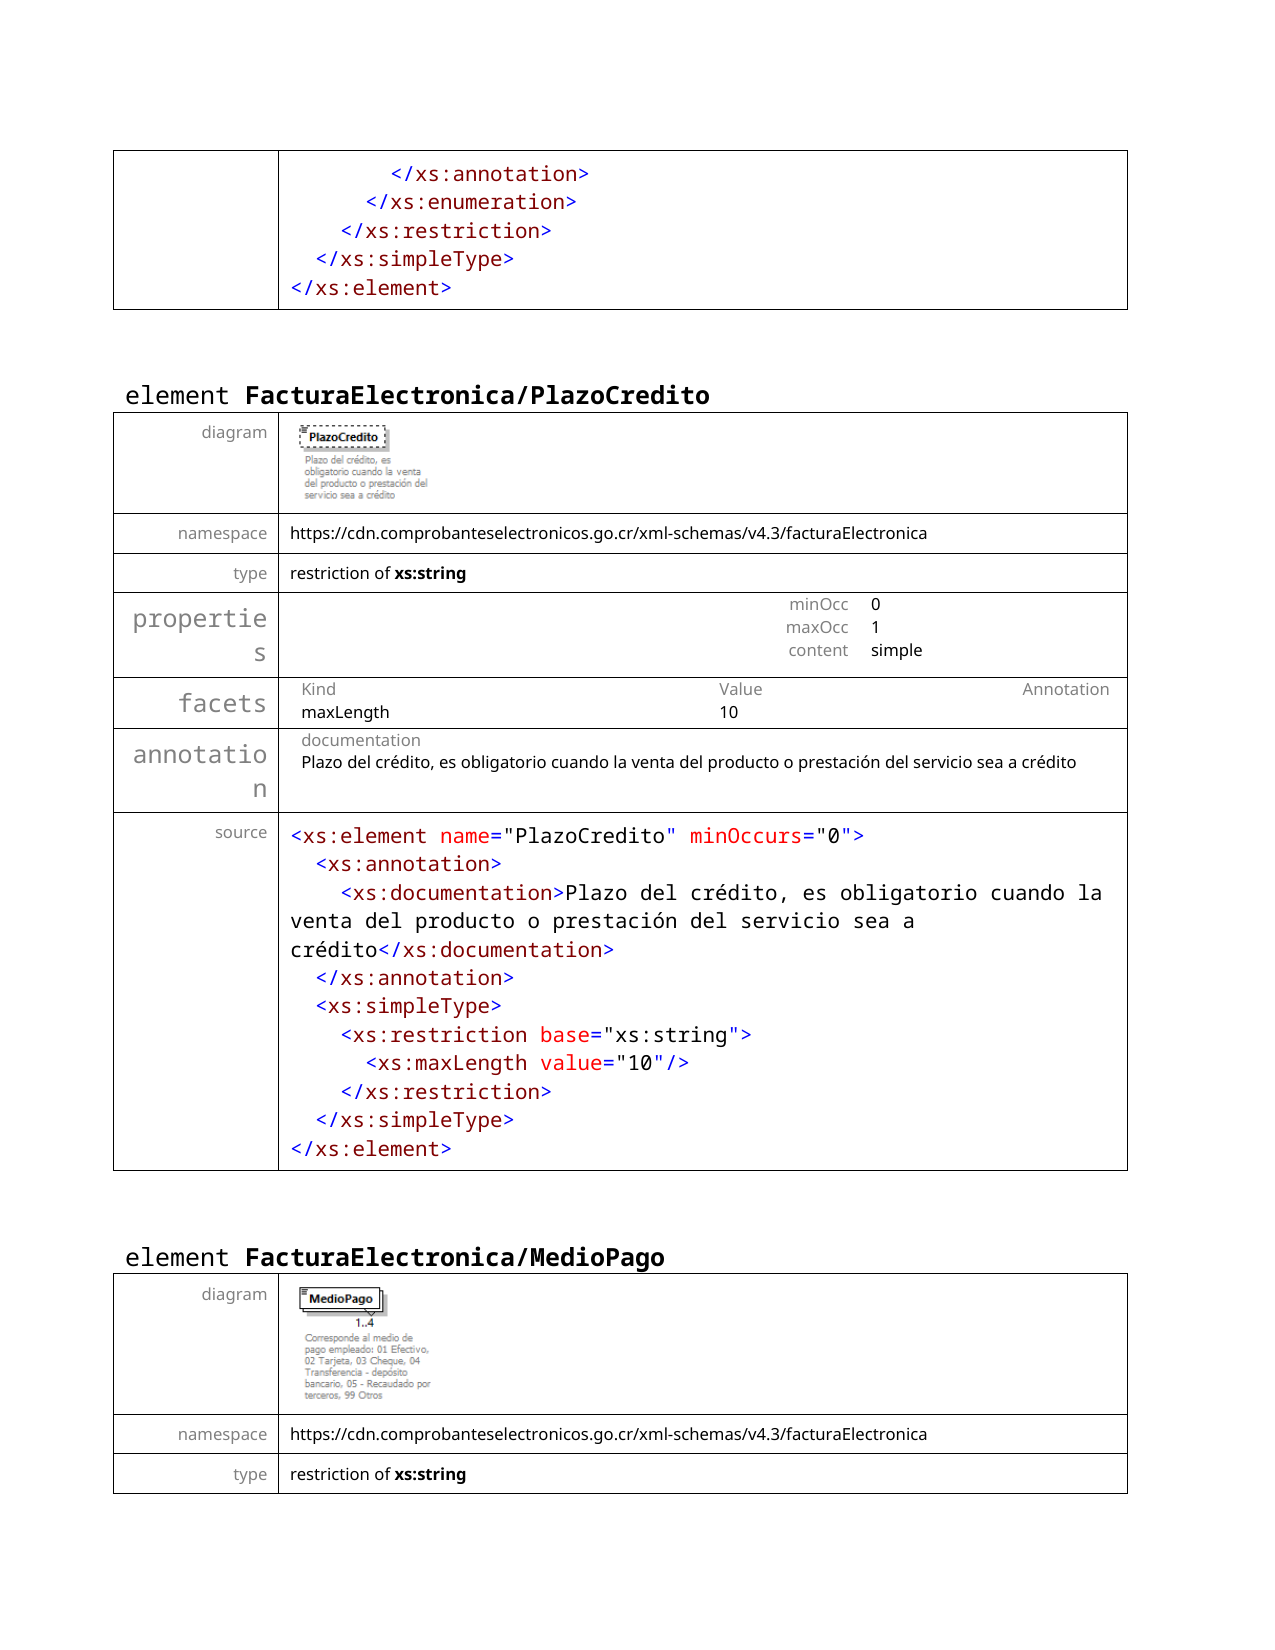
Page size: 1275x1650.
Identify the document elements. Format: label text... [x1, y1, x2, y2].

table_cell </xs:annotation> </xs:enumeration> </xs:restriction> </xs:simpleType> </xs:element> [279, 151, 1127, 309]
table_cell [114, 151, 278, 309]
table_cell type [114, 1454, 278, 1493]
table_header Kind [290, 678, 708, 700]
table_header Value [708, 678, 1011, 700]
text element FacturaElectronica/MedioPago [125, 1239, 1150, 1273]
table_cell annotation [114, 729, 278, 812]
table_header minOcc [290, 593, 859, 616]
table_cell maxOcc [290, 616, 859, 638]
table_cell <xs:element name="PlazoCredito" minOccurs="0"> <xs:annotation> <xs:documentation>Plazo del crédito, es obligatorio cuando la venta del producto o prestación del servicio sea a crédito</xs:documentation> </xs:annotation> <xs:simpleType> <xs:restriction base="xs:string"> <xs:maxLength value="10"/> </xs:restriction> </xs:simpleType> </xs:element> [279, 813, 1127, 1170]
table_cell [279, 729, 1127, 812]
table_cell 1 [860, 616, 1127, 638]
table_cell maxLength [290, 700, 708, 723]
table_cell simple [860, 638, 1127, 661]
table_header [279, 1274, 1127, 1414]
picture [289, 1282, 441, 1406]
table_cell restriction of xs:string [279, 554, 1127, 592]
table_cell 10 [708, 700, 1011, 723]
table_header diagram [114, 413, 278, 513]
table_cell namespace [114, 1415, 278, 1453]
table_cell [279, 593, 1127, 677]
table_cell Plazo del crédito, es obligatorio cuando la venta del producto o prestación del servicio sea a crédito [290, 751, 1127, 774]
text element FacturaElectronica/PlazoCredito [125, 378, 1150, 412]
table_header diagram [114, 1274, 278, 1414]
table_cell [279, 678, 1127, 727]
table_cell restriction of xs:string [279, 1454, 1127, 1493]
table_header [279, 413, 1127, 513]
table_header 0 [860, 593, 1127, 616]
table_cell https://cdn.comprobanteselectronicos.go.cr/xml-schemas/v4.3/facturaElectronica [279, 514, 1127, 552]
table_cell type [114, 554, 278, 592]
table_cell source [114, 813, 278, 1170]
table_cell properties [114, 593, 278, 677]
table_cell [1011, 700, 1127, 723]
table_cell https://cdn.comprobanteselectronicos.go.cr/xml-schemas/v4.3/facturaElectronica [279, 1415, 1127, 1453]
table_header documentation [290, 729, 1127, 751]
table_cell namespace [114, 514, 278, 552]
picture [289, 421, 441, 506]
table_cell content [290, 638, 859, 661]
table_cell facets [114, 678, 278, 727]
table_header Annotation [1011, 678, 1127, 700]
